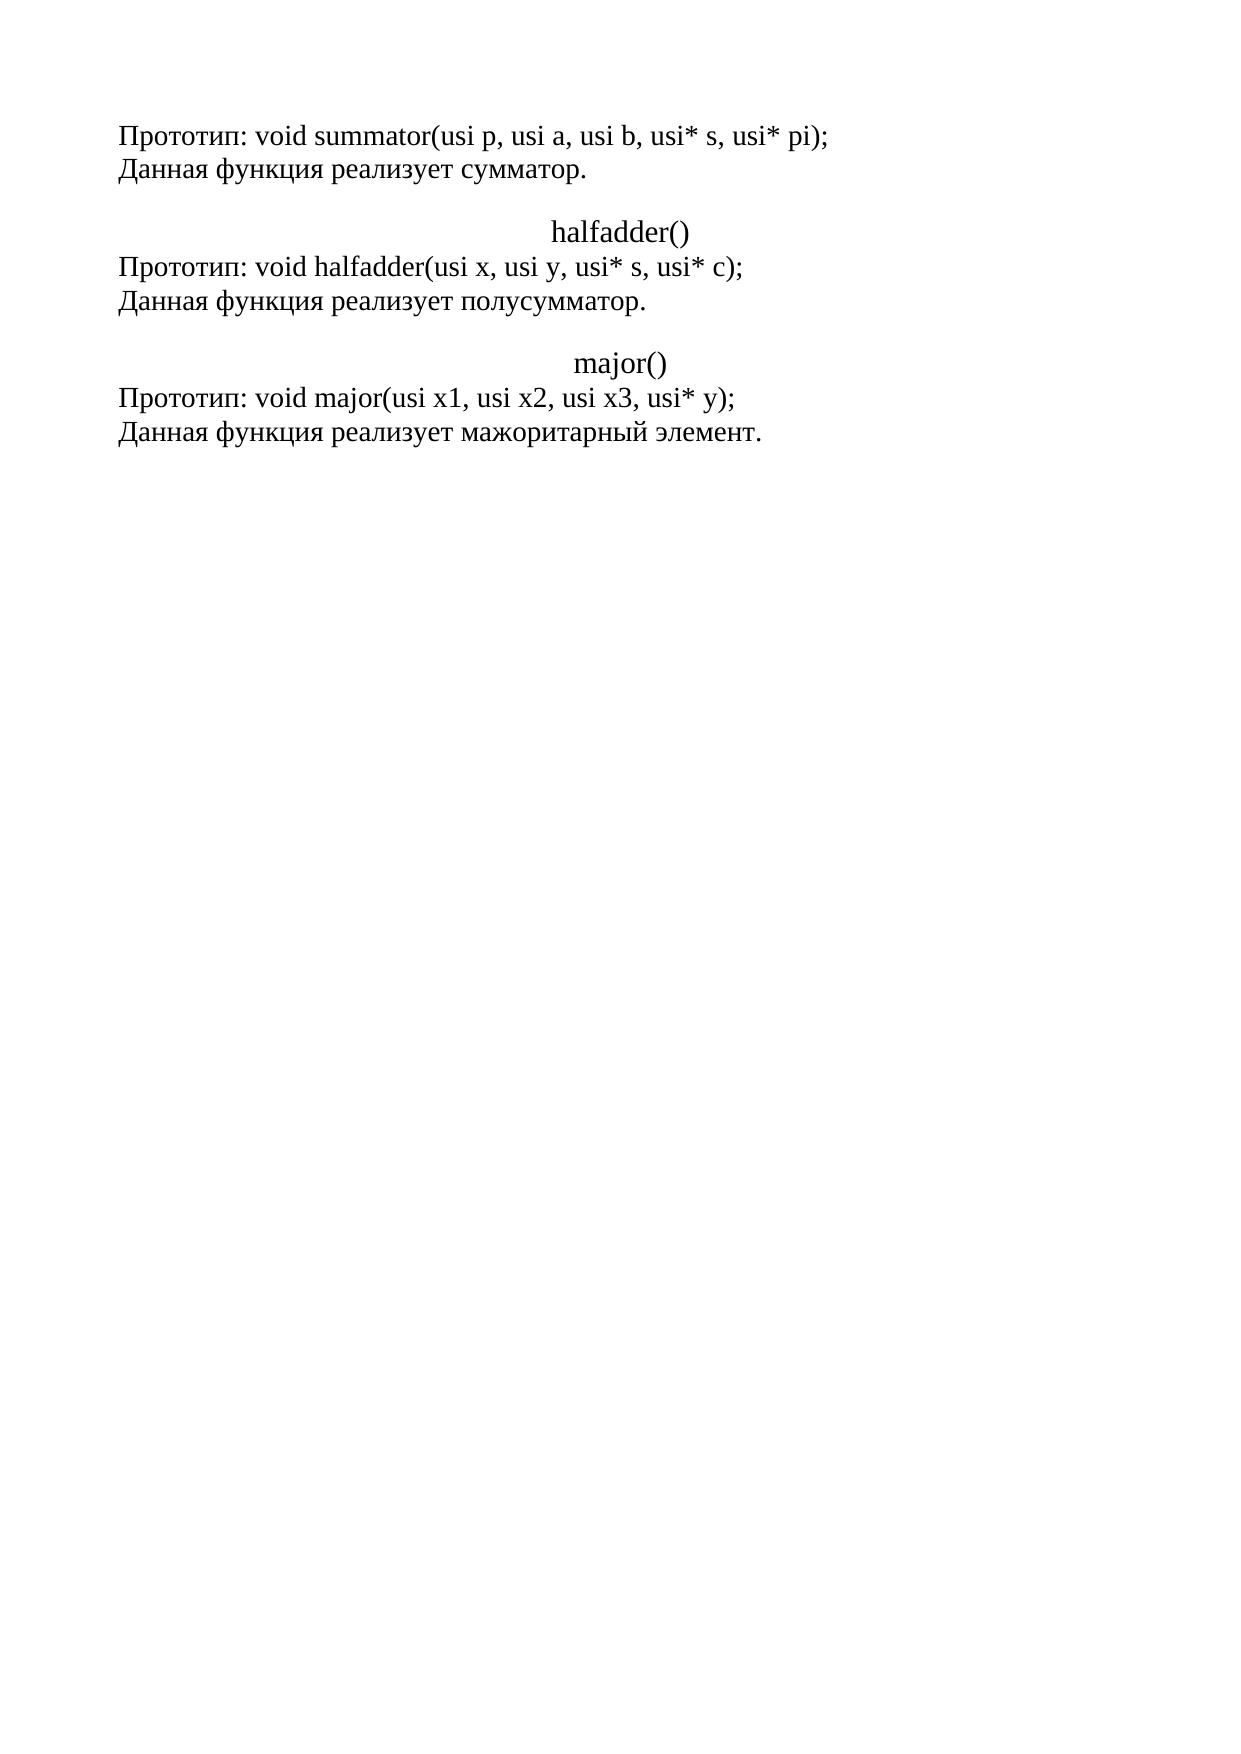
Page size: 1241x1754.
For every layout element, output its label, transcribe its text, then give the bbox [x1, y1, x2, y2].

text major() [118, 344, 1122, 380]
text Прототип: void summator(usi p, usi a, usi b, usi* s, usi* pi); [118, 118, 1122, 152]
text Прототип: void major(usi x1, usi x2, usi x3, usi* y); [118, 380, 1122, 414]
text Прототип: void halfadder(usi x, usi y, usi* s, usi* c); [118, 249, 1122, 283]
text Данная функция реализует сумматор. [118, 152, 1122, 185]
text halfadder() [118, 213, 1122, 249]
text Данная функция реализует полусумматор. [118, 283, 1122, 316]
text Данная функция реализует мажоритарный элемент. [118, 414, 1122, 447]
